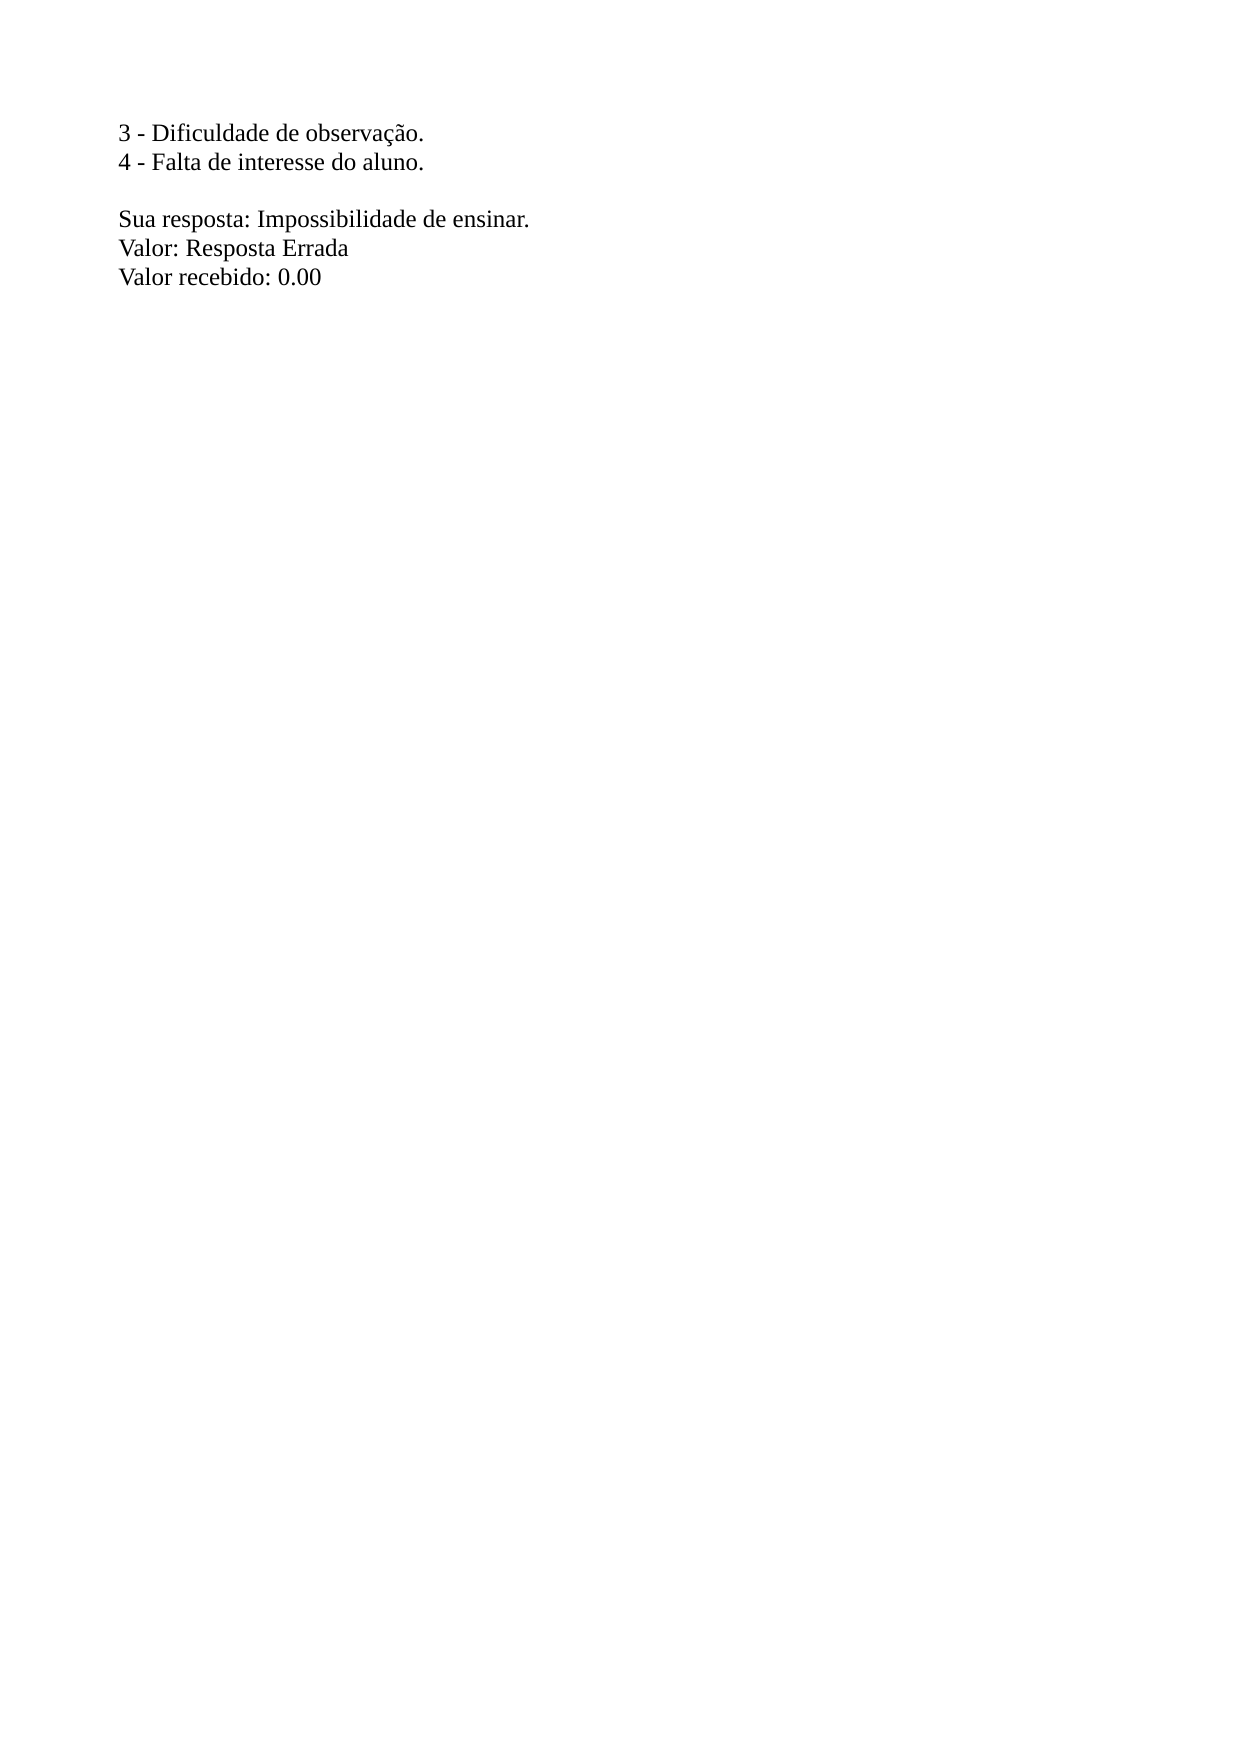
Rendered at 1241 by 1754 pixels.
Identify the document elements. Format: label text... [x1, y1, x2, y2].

text 3 - Dificuldade de observação. [118, 118, 1122, 147]
text Sua resposta: Impossibilidade de ensinar. [118, 204, 1122, 233]
text Valor: Resposta Errada [118, 233, 1122, 262]
text Valor recebido: 0.00 [118, 262, 1122, 291]
text 4 - Falta de interesse do aluno. [118, 147, 1122, 176]
